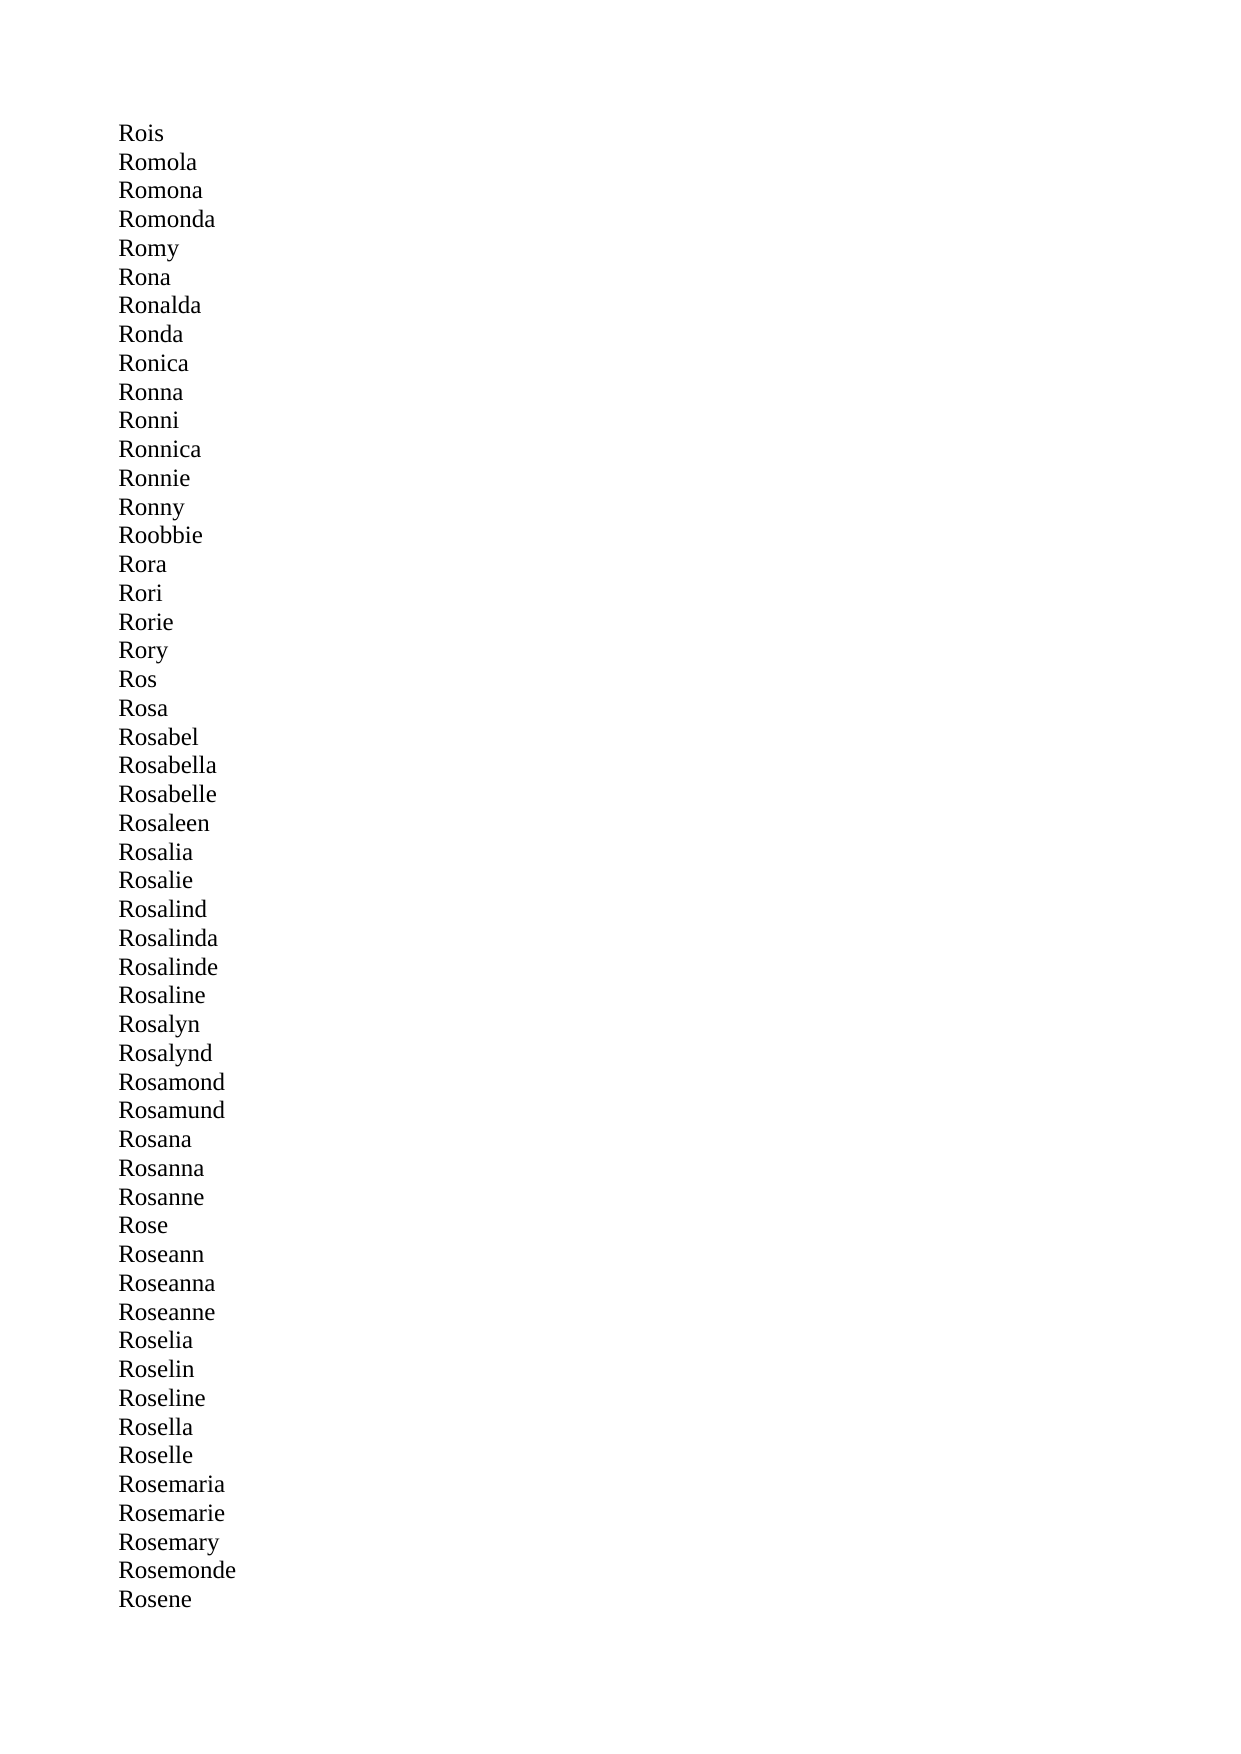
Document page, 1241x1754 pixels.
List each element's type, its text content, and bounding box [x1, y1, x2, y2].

text Rosemarie [118, 1498, 1122, 1527]
text Rosanne [118, 1182, 1122, 1211]
text Rora [118, 549, 1122, 578]
text Romy [118, 233, 1122, 262]
text Rosaline [118, 981, 1122, 1009]
text Rosalie [118, 866, 1122, 894]
text Ronalda [118, 291, 1122, 319]
text Roseanna [118, 1268, 1122, 1297]
text Rosalynd [118, 1038, 1122, 1067]
text Ronni [118, 406, 1122, 434]
text Ronny [118, 492, 1122, 521]
text Rosalind [118, 894, 1122, 923]
text Rosabella [118, 751, 1122, 779]
text Rory [118, 636, 1122, 664]
text Roselin [118, 1354, 1122, 1383]
text Roselle [118, 1441, 1122, 1469]
text Ronda [118, 319, 1122, 348]
text Rosana [118, 1124, 1122, 1153]
text Rorie [118, 607, 1122, 636]
text Rosabel [118, 722, 1122, 751]
text Rosanna [118, 1153, 1122, 1182]
text Rosalia [118, 837, 1122, 866]
text Ronica [118, 348, 1122, 377]
text Rona [118, 262, 1122, 291]
text Rosalinde [118, 952, 1122, 981]
text Roseann [118, 1239, 1122, 1268]
text Rosamond [118, 1067, 1122, 1096]
text Rosene [118, 1584, 1122, 1613]
text Rosamund [118, 1096, 1122, 1124]
text Romona [118, 176, 1122, 204]
text Ronnie [118, 463, 1122, 492]
text Rois [118, 118, 1122, 147]
text Rosemaria [118, 1469, 1122, 1498]
text Roseanne [118, 1297, 1122, 1326]
text Ronnica [118, 434, 1122, 463]
text Ros [118, 664, 1122, 693]
text Rose [118, 1211, 1122, 1239]
text Rosalyn [118, 1009, 1122, 1038]
text Ronna [118, 377, 1122, 406]
text Romonda [118, 204, 1122, 233]
text Roselia [118, 1326, 1122, 1354]
text Rosalinda [118, 923, 1122, 952]
text Roobbie [118, 521, 1122, 549]
text Rosemonde [118, 1556, 1122, 1584]
text Rosabelle [118, 779, 1122, 808]
text Roseline [118, 1383, 1122, 1412]
text Rosemary [118, 1527, 1122, 1556]
text Rori [118, 578, 1122, 607]
text Rosaleen [118, 808, 1122, 837]
text Rosa [118, 693, 1122, 722]
text Romola [118, 147, 1122, 176]
text Rosella [118, 1412, 1122, 1441]
